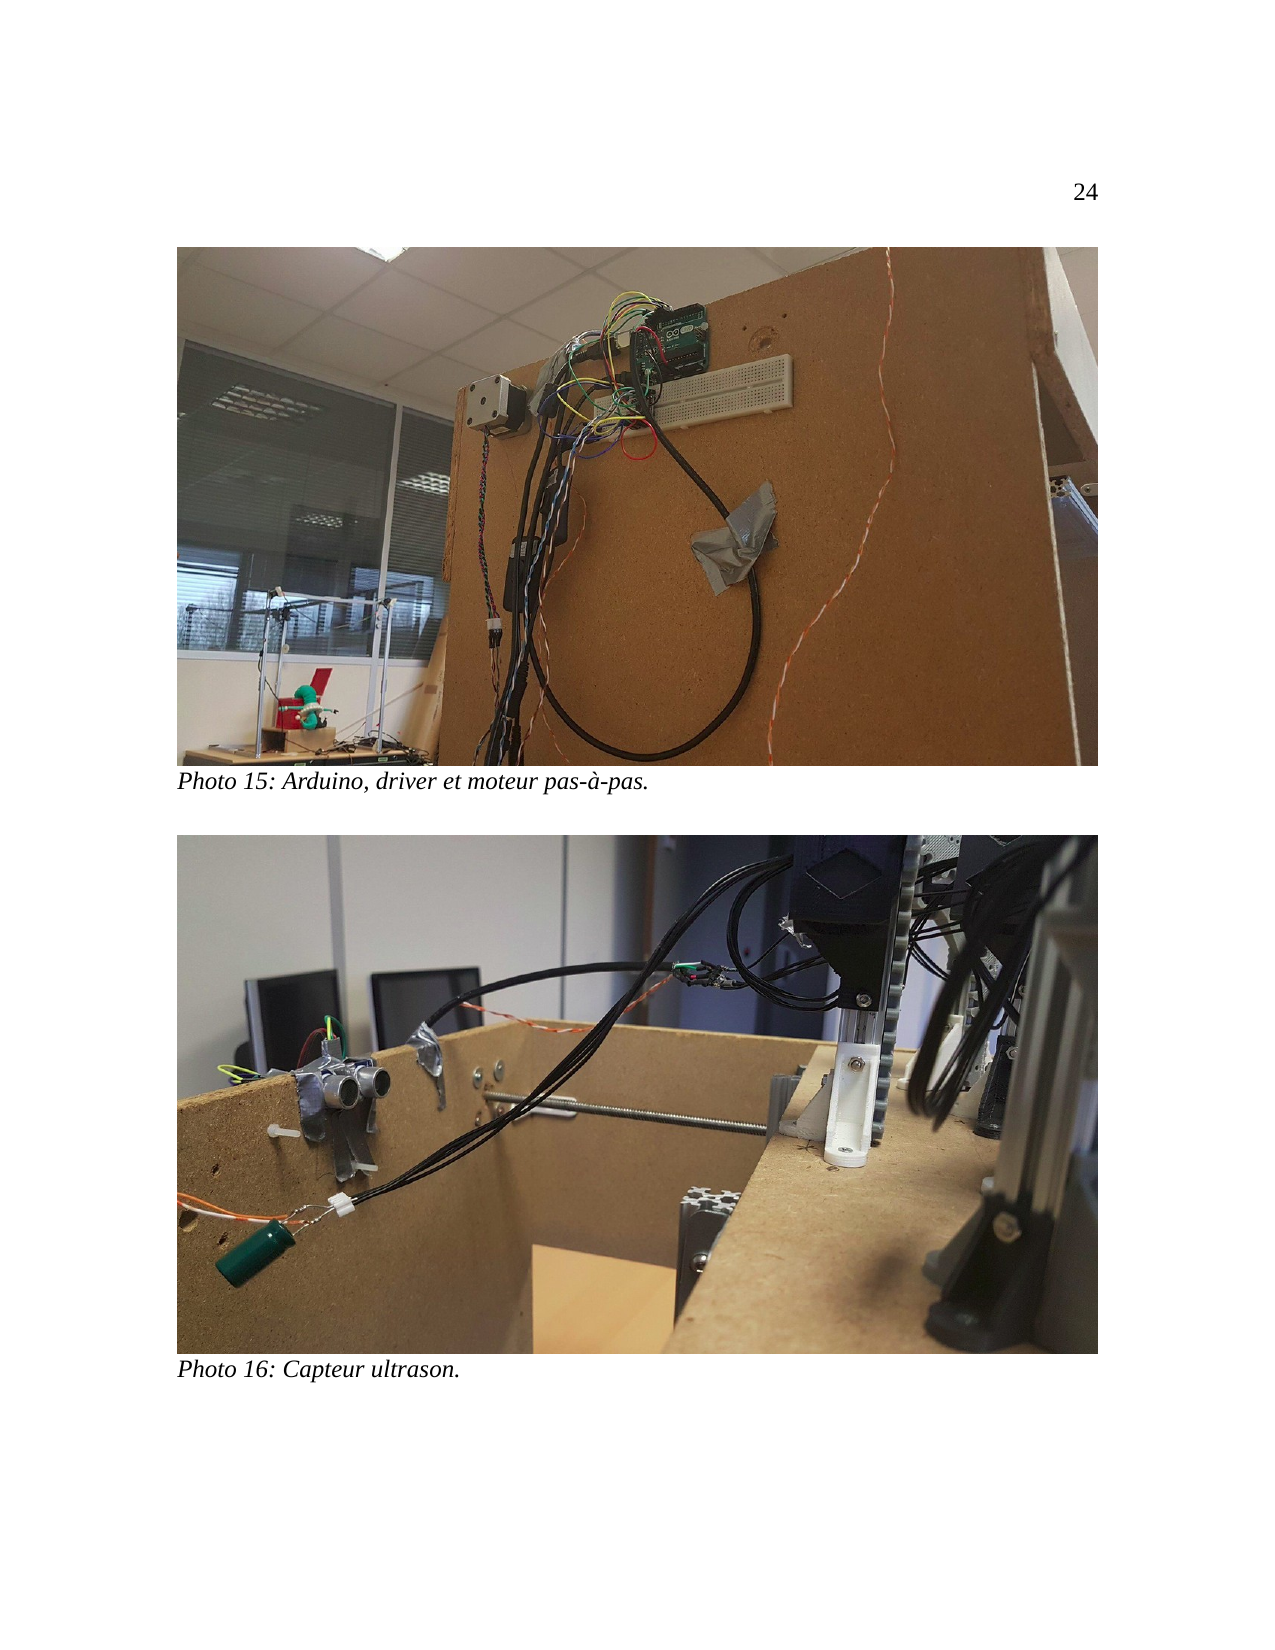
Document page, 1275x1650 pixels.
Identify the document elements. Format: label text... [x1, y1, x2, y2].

picture [177, 835, 1098, 1354]
picture [177, 247, 1098, 766]
text Photo 15: Arduino, driver et moteur pas-à-pas. [177, 766, 1098, 794]
text Photo 16: Capteur ultrason. [177, 1354, 1098, 1382]
